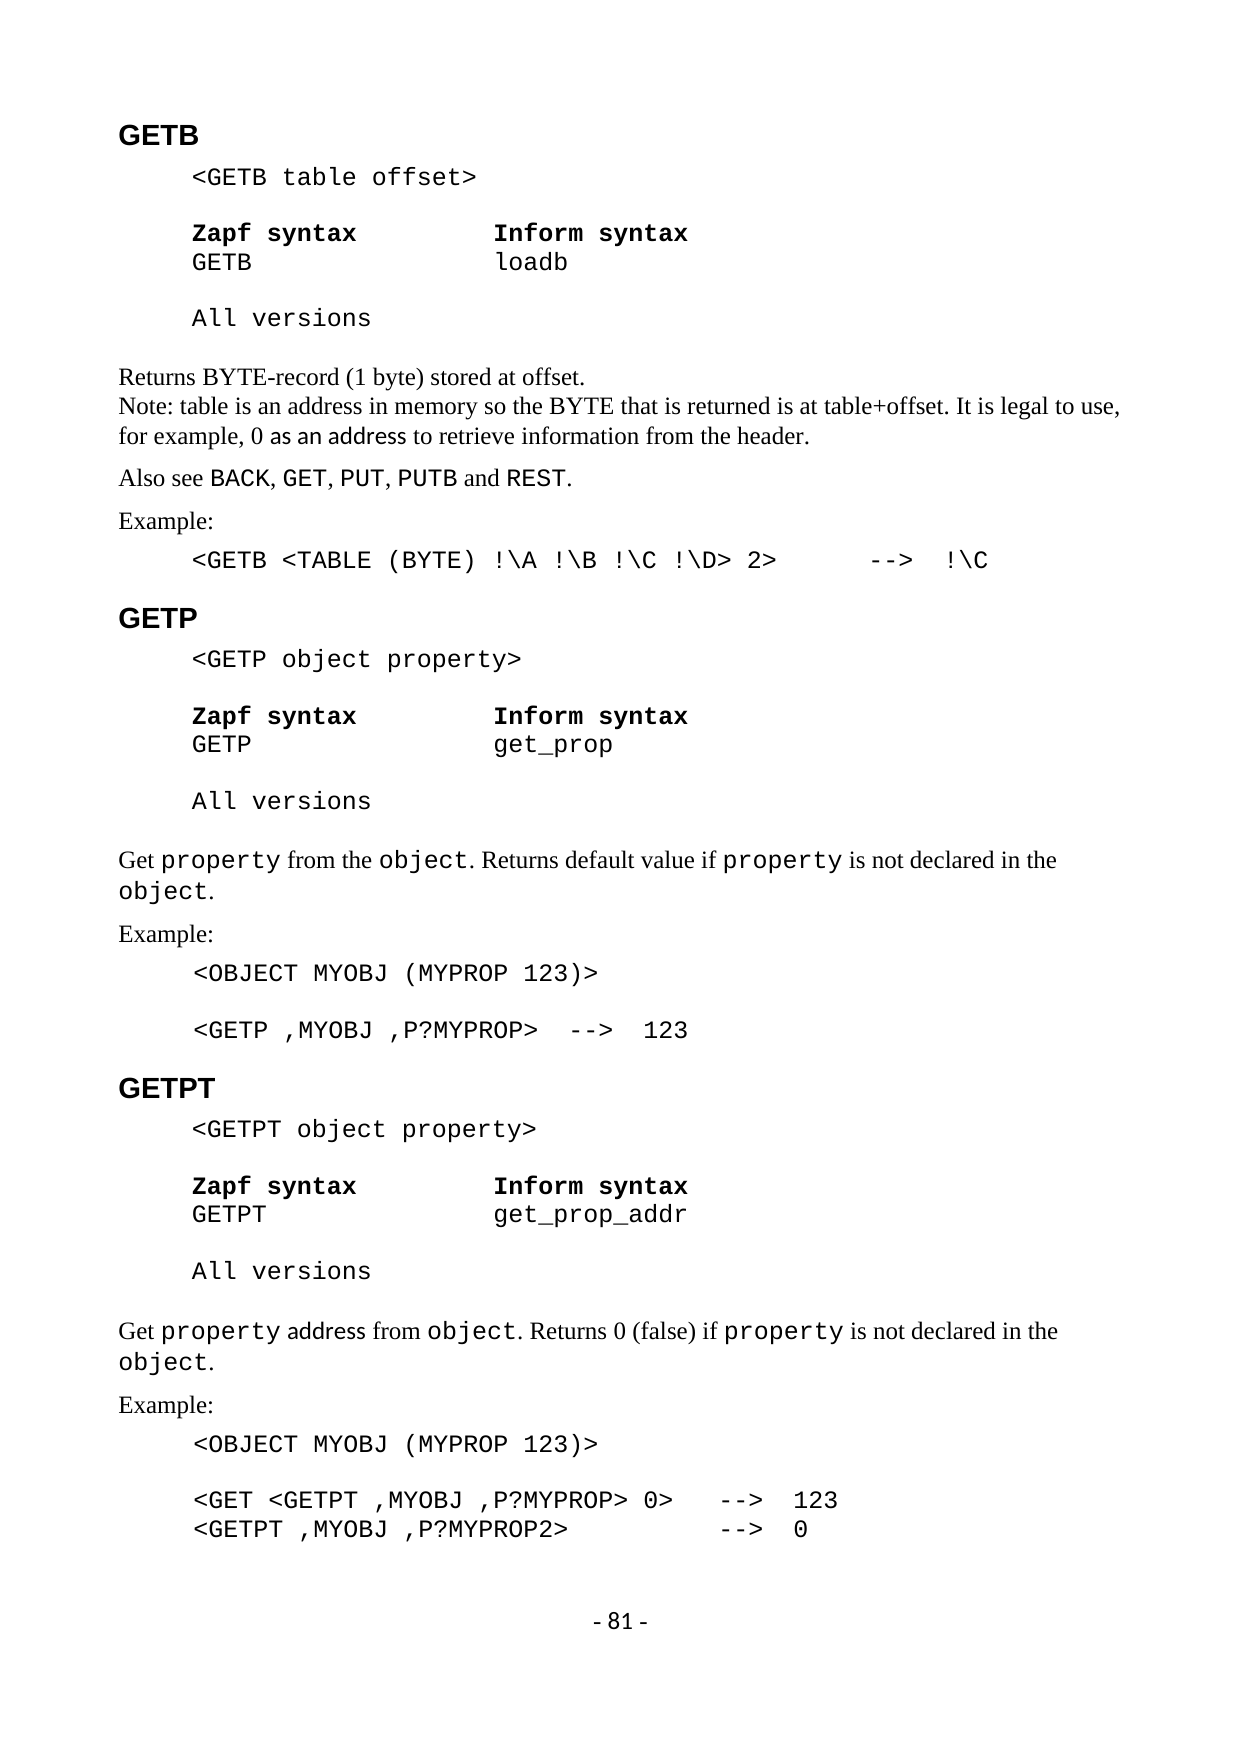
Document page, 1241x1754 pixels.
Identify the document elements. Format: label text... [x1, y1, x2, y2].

text Zapf syntax Inform syntax [192, 1173, 1122, 1202]
text Example: [118, 919, 1122, 948]
text GETB loadb [192, 249, 1122, 277]
text <GETB <TABLE (BYTE) !\A !\B !\C !\D> 2> --> !\C [192, 548, 1122, 576]
subtitle GETPT [43, 1071, 1122, 1104]
text Returns BYTE-record (1 byte) stored at offset. Note: table is an address in memory so the BYTE that is returned is at table+offset. It is legal to use, for example, 0 as an address to retrieve information from the header. [118, 362, 1122, 451]
subtitle GETB [43, 118, 1122, 152]
text Get property from the object. Returns default value if property is not declared in the object. [118, 845, 1122, 907]
text All versions [192, 789, 1122, 817]
text Example: [118, 506, 1122, 535]
text Zapf syntax Inform syntax [192, 221, 1122, 249]
text All versions [192, 1258, 1122, 1287]
text GETP get_prop [192, 732, 1122, 760]
text <GETPT object property> [192, 1117, 1122, 1145]
text All versions [192, 306, 1122, 334]
text <OBJECT MYOBJ (MYPROP 123)> <GETP ,MYOBJ ,P?MYPROP> --> 123 [118, 961, 1122, 1046]
text Example: [118, 1390, 1122, 1419]
text Zapf syntax Inform syntax [192, 704, 1122, 732]
text <OBJECT MYOBJ (MYPROP 123)> <GET <GETPT ,MYOBJ ,P?MYPROP> 0> --> 123 <GETPT ,MYOBJ ,P?MYPROP2> --> 0 [118, 1431, 1122, 1545]
text Also see BACK, GET, PUT, PUTB and REST. [118, 463, 1122, 494]
text Get property address from object. Returns 0 (false) if property is not declared in the object. [118, 1315, 1122, 1378]
text <GETB table offset> [192, 164, 1122, 192]
subtitle GETP [43, 601, 1122, 634]
text <GETP object property> [192, 647, 1122, 675]
text GETPT get_prop_addr [192, 1202, 1122, 1230]
